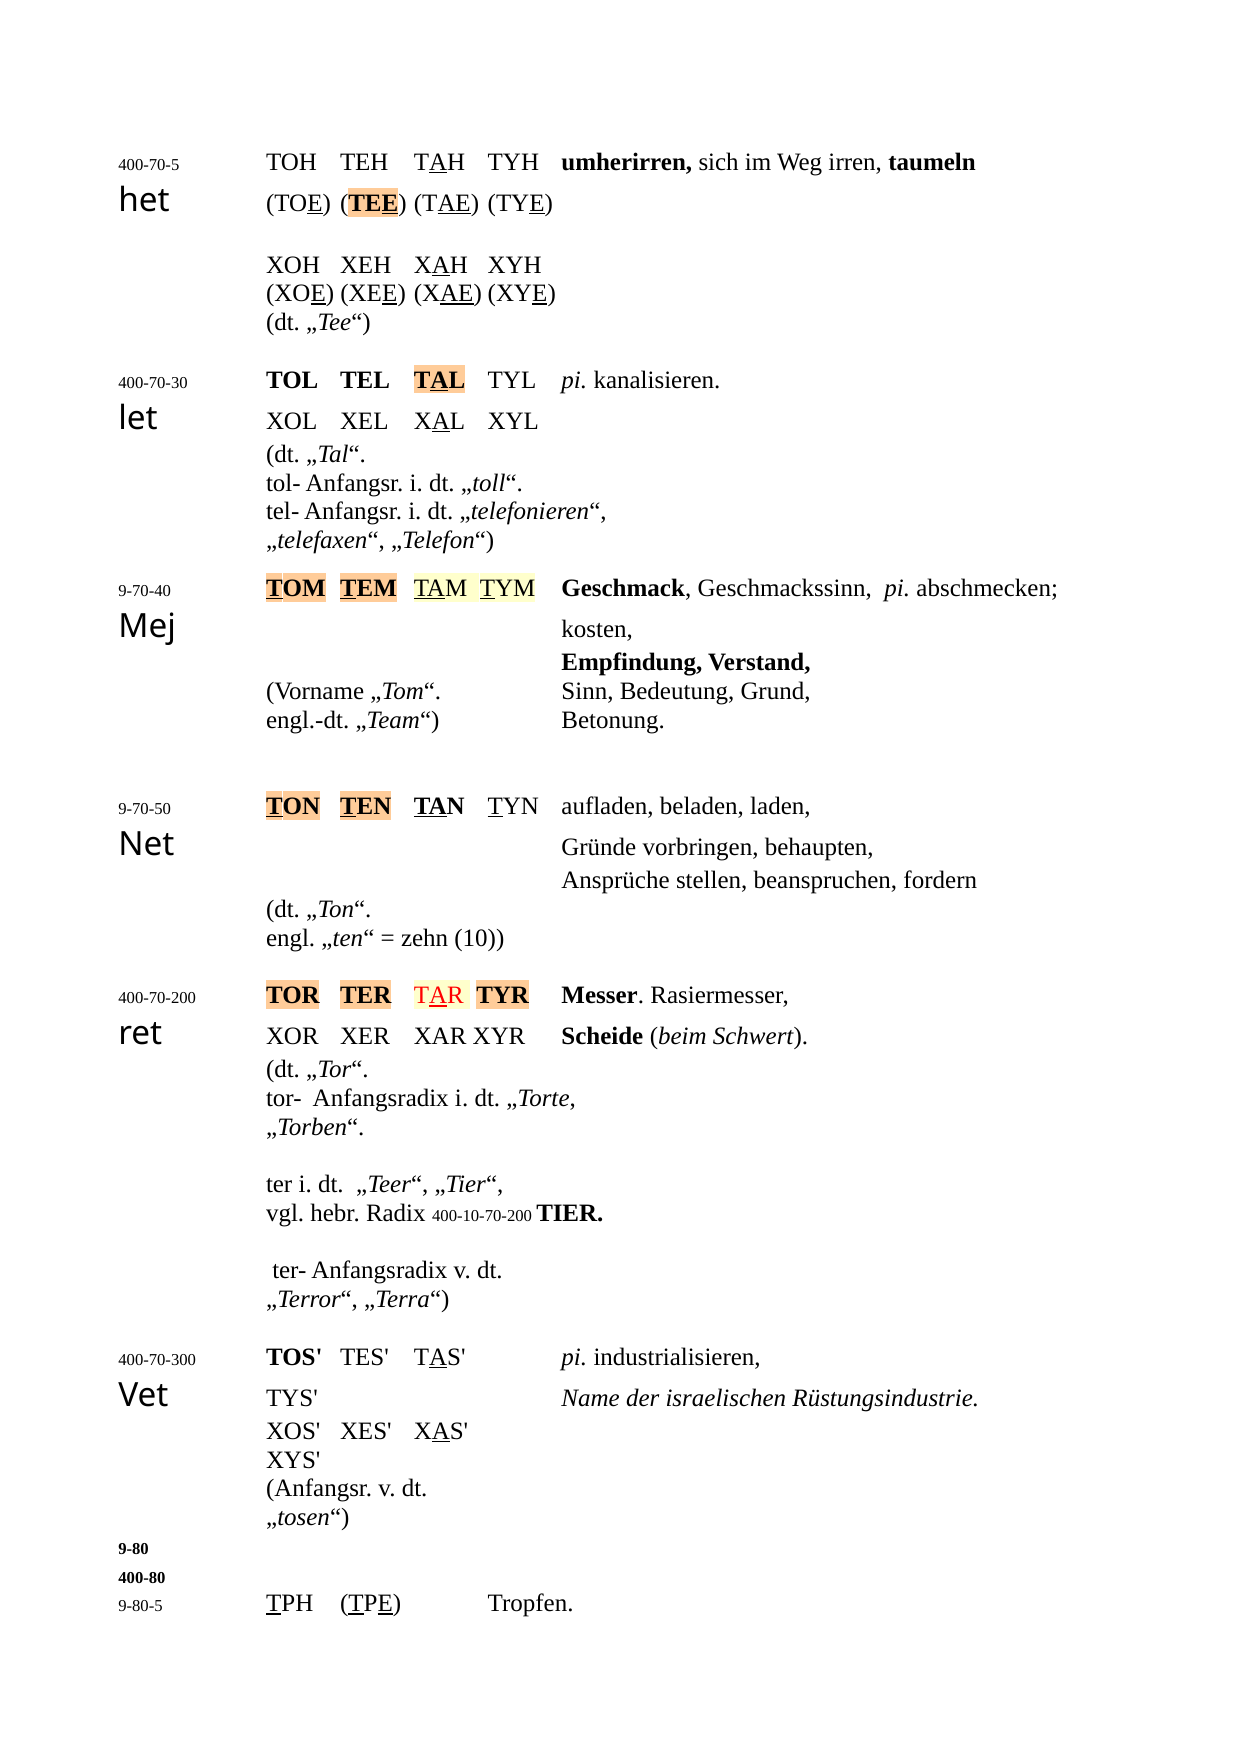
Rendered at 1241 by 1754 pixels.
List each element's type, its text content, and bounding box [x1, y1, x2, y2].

text XOH XEH XAH XYH [118, 250, 1122, 278]
text engl.-dt. „Team“) Betonung. [118, 705, 1122, 733]
text (Anfangsr. v. dt. [118, 1473, 1122, 1502]
text 400-70-30 TOL TEL TAL TYL pi. kanalisieren. [118, 365, 1122, 393]
text vgl. hebr. Radix 400-10-70-200 TIER. [118, 1198, 1122, 1227]
text ter i. dt. „Teer“, „Tier“, [118, 1169, 1122, 1198]
text ret XOR XER XAR XYR Scheide (beim Schwert). [118, 1009, 1122, 1054]
text (dt. „Tee“) [118, 307, 1122, 336]
text ter- Anfangsradix v. dt. [118, 1256, 1122, 1284]
text tor- Anfangsradix i. dt. „Torte, [118, 1083, 1122, 1112]
text 9-80 [118, 1531, 1122, 1560]
text Net Gründe vorbringen, behaupten, [118, 820, 1122, 865]
text engl. „ten“ = zehn (10)) [118, 923, 1122, 951]
text „Torben“. [118, 1112, 1122, 1141]
text het (TOE) (TEE) (TAE) (TYE) [118, 176, 1122, 221]
text (dt. „Ton“. [118, 894, 1122, 923]
text 9-80-5 TPH (TPE) Tropfen. [118, 1588, 1122, 1617]
text tol- Anfangsr. i. dt. „toll“. [118, 468, 1122, 496]
text XYS' [118, 1445, 1122, 1473]
text XOS' XES' XAS' [118, 1416, 1122, 1445]
text „telefaxen“, „Telefon“) [118, 525, 1122, 554]
text (dt. „Tal“. [118, 439, 1122, 468]
text 400-70-300 TOS' TES' TAS' pi. industrialisieren, [118, 1342, 1122, 1371]
text 400-80 [118, 1560, 1122, 1588]
text (Vorname „Tom“. Sinn, Bedeutung, Grund, [118, 676, 1122, 705]
text let XOL XEL XAL XYL [118, 393, 1122, 439]
text 400-70-5 TOH TEH TAH TYH umherirren, sich im Weg irren, taumeln [118, 147, 1122, 176]
text 9-70-40 TOM TEM TAM TYM Geschmack, Geschmackssinn, pi. abschmecken; [118, 573, 1122, 602]
text Ansprüche stellen, beanspruchen, fordern [118, 865, 1122, 894]
text (dt. „Tor“. [118, 1054, 1122, 1083]
text (XOE) (XEE) (XAE) (XYE) [118, 278, 1122, 307]
text Vet TYS' Name der israelischen Rüstungsindustrie. [118, 1371, 1122, 1416]
text „Terror“, „Terra“) [118, 1284, 1122, 1313]
text „tosen“) [118, 1502, 1122, 1531]
text tel- Anfangsr. i. dt. „telefonieren“, [118, 496, 1122, 525]
text 400-70-200 TOR TER TAR TYR Messer. Rasiermesser, [118, 980, 1122, 1009]
text Empfindung, Verstand, [118, 647, 1122, 676]
text 9-70-50 TON TEN TAN TYN aufladen, beladen, laden, [118, 791, 1122, 820]
text Mej kosten, [118, 602, 1122, 647]
